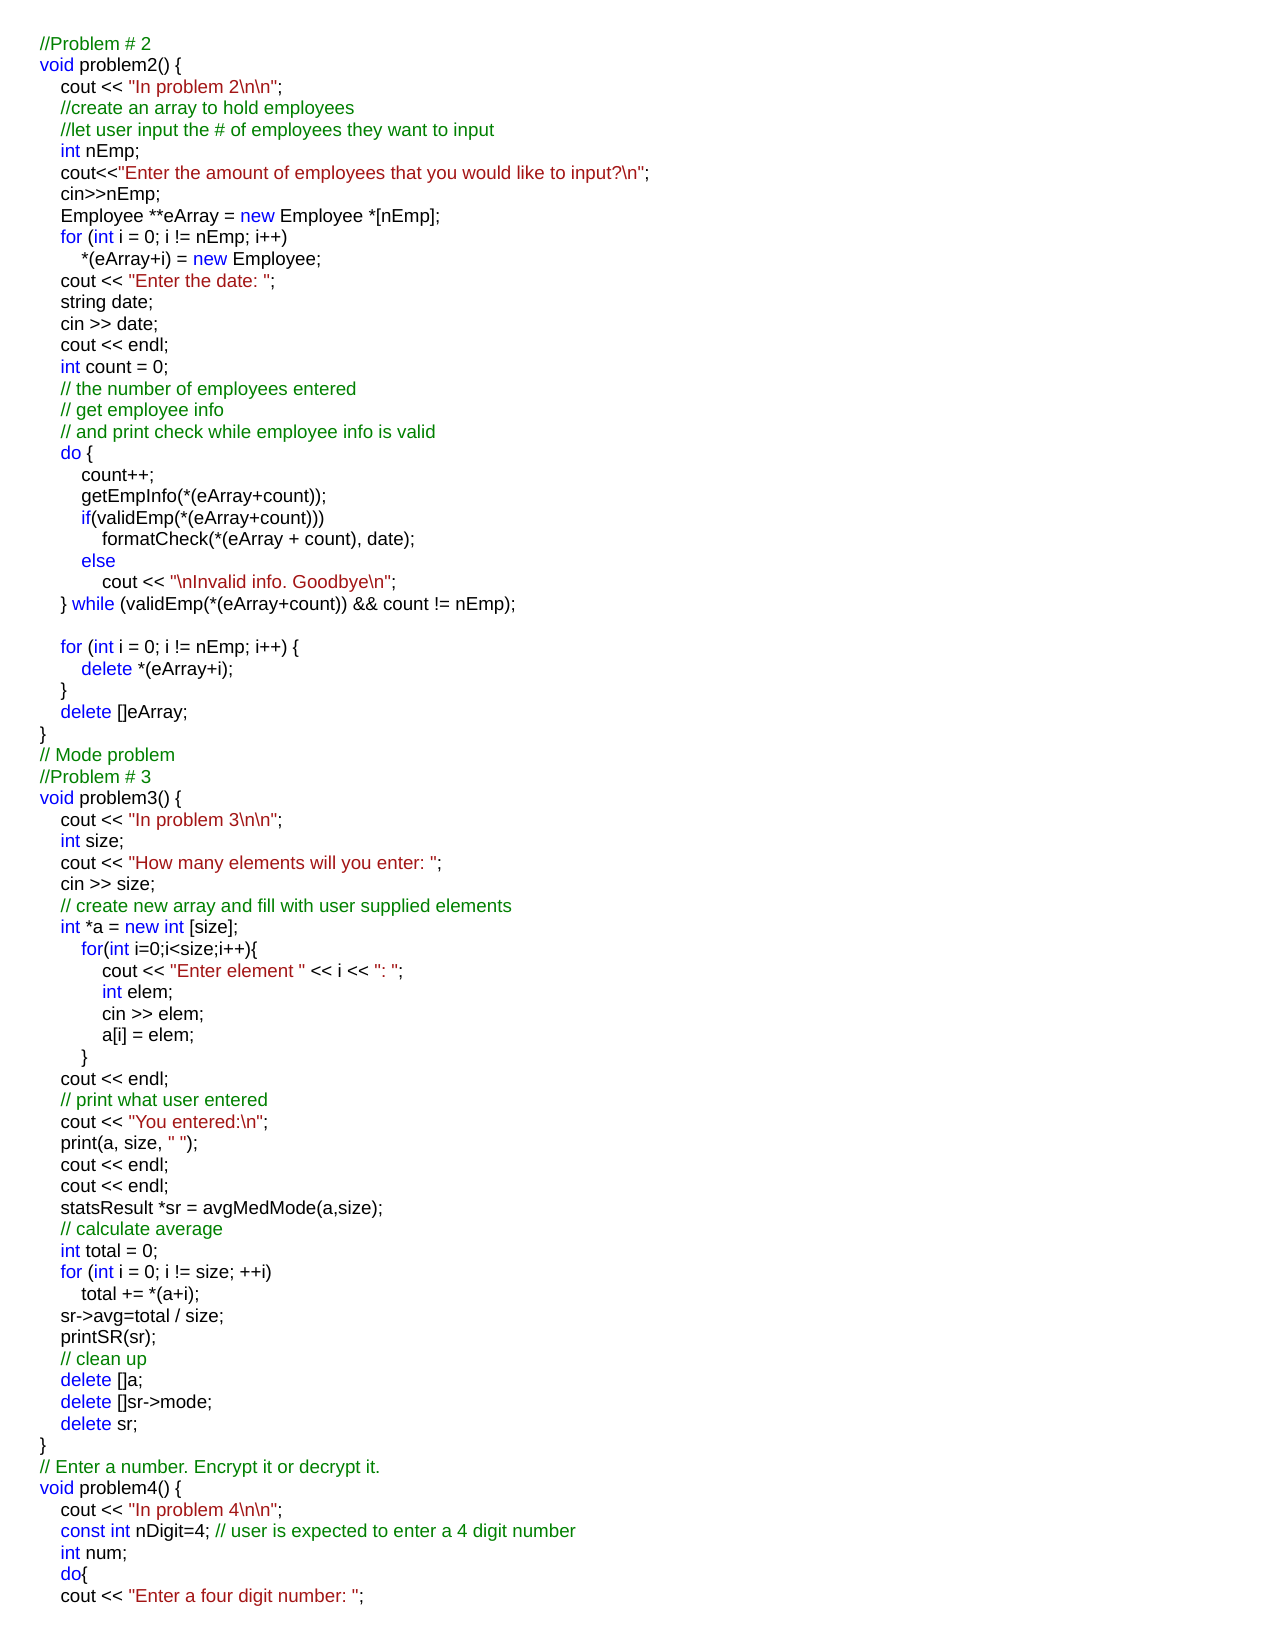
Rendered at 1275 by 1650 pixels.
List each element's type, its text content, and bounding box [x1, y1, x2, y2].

text cin >> elem; [39, 1003, 1156, 1024]
text cout << "You entered:\n"; [39, 1110, 1156, 1132]
text delete []sr->mode; [39, 1391, 1156, 1412]
text //create an array to hold employees [39, 97, 1156, 118]
text // Mode problem [39, 744, 1156, 765]
text string date; [39, 291, 1156, 313]
text delete []a; [39, 1369, 1156, 1391]
text cin >> date; [39, 313, 1156, 334]
text delete sr; [39, 1412, 1156, 1434]
text cout << "In problem 3\n\n"; [39, 808, 1156, 830]
text print(a, size, " "); [39, 1132, 1156, 1153]
text // the number of employees entered [39, 377, 1156, 399]
text Employee **eArray = new Employee *[nEmp]; [39, 205, 1156, 226]
text for (int i = 0; i != nEmp; i++) [39, 226, 1156, 248]
text delete *(eArray+i); [39, 658, 1156, 679]
text cout << endl; [39, 1067, 1156, 1089]
text // print what user entered [39, 1089, 1156, 1110]
text // get employee info [39, 399, 1156, 420]
text void problem4() { [39, 1477, 1156, 1498]
text cout << endl; [39, 334, 1156, 356]
text cout << "In problem 4\n\n"; [39, 1498, 1156, 1520]
text do{ [39, 1563, 1156, 1585]
text // clean up [39, 1348, 1156, 1369]
text cout << "How many elements will you enter: "; [39, 852, 1156, 873]
text } while (validEmp(*(eArray+count)) && count != nEmp); [39, 593, 1156, 614]
text } [39, 722, 1156, 744]
text int count = 0; [39, 356, 1156, 377]
text printSR(sr); [39, 1326, 1156, 1348]
text count++; [39, 463, 1156, 485]
text // create new array and fill with user supplied elements [39, 895, 1156, 916]
text cout << "\nInvalid info. Goodbye\n"; [39, 571, 1156, 593]
text int elem; [39, 981, 1156, 1003]
text // Enter a number. Encrypt it or decrypt it. [39, 1455, 1156, 1477]
text //let user input the # of employees they want to input [39, 118, 1156, 140]
text cout << "Enter a four digit number: "; [39, 1585, 1156, 1606]
text delete []eArray; [39, 701, 1156, 722]
text sr->avg=total / size; [39, 1304, 1156, 1326]
text cout << "In problem 2\n\n"; [39, 75, 1156, 97]
text int *a = new int [size]; [39, 916, 1156, 938]
text for (int i = 0; i != nEmp; i++) { [39, 636, 1156, 658]
text for (int i = 0; i != size; ++i) [39, 1261, 1156, 1283]
text cout << endl; [39, 1153, 1156, 1175]
text total += *(a+i); [39, 1283, 1156, 1304]
text } [39, 1434, 1156, 1455]
text cout << "Enter the date: "; [39, 269, 1156, 291]
text int nEmp; [39, 140, 1156, 162]
text cin>>nEmp; [39, 183, 1156, 205]
text a[i] = elem; [39, 1024, 1156, 1046]
text cout << "Enter element " << i << ": "; [39, 959, 1156, 981]
text do { [39, 442, 1156, 463]
text } [39, 1046, 1156, 1067]
text //Problem # 2 [39, 32, 1156, 54]
text void problem3() { [39, 787, 1156, 808]
text getEmpInfo(*(eArray+count)); [39, 485, 1156, 507]
text *(eArray+i) = new Employee; [39, 248, 1156, 269]
text formatCheck(*(eArray + count), date); [39, 528, 1156, 550]
text statsResult *sr = avgMedMode(a,size); [39, 1197, 1156, 1218]
text void problem2() { [39, 54, 1156, 75]
text } [39, 679, 1156, 701]
text // and print check while employee info is valid [39, 420, 1156, 442]
text //Problem # 3 [39, 765, 1156, 787]
text const int nDigit=4; // user is expected to enter a 4 digit number [39, 1520, 1156, 1542]
text for(int i=0;i<size;i++){ [39, 938, 1156, 959]
text int num; [39, 1542, 1156, 1563]
text int total = 0; [39, 1240, 1156, 1261]
text cout<<"Enter the amount of employees that you would like to input?\n"; [39, 162, 1156, 183]
text int size; [39, 830, 1156, 852]
text else [39, 550, 1156, 571]
text cout << endl; [39, 1175, 1156, 1197]
text // calculate average [39, 1218, 1156, 1240]
text cin >> size; [39, 873, 1156, 895]
text if(validEmp(*(eArray+count))) [39, 507, 1156, 528]
